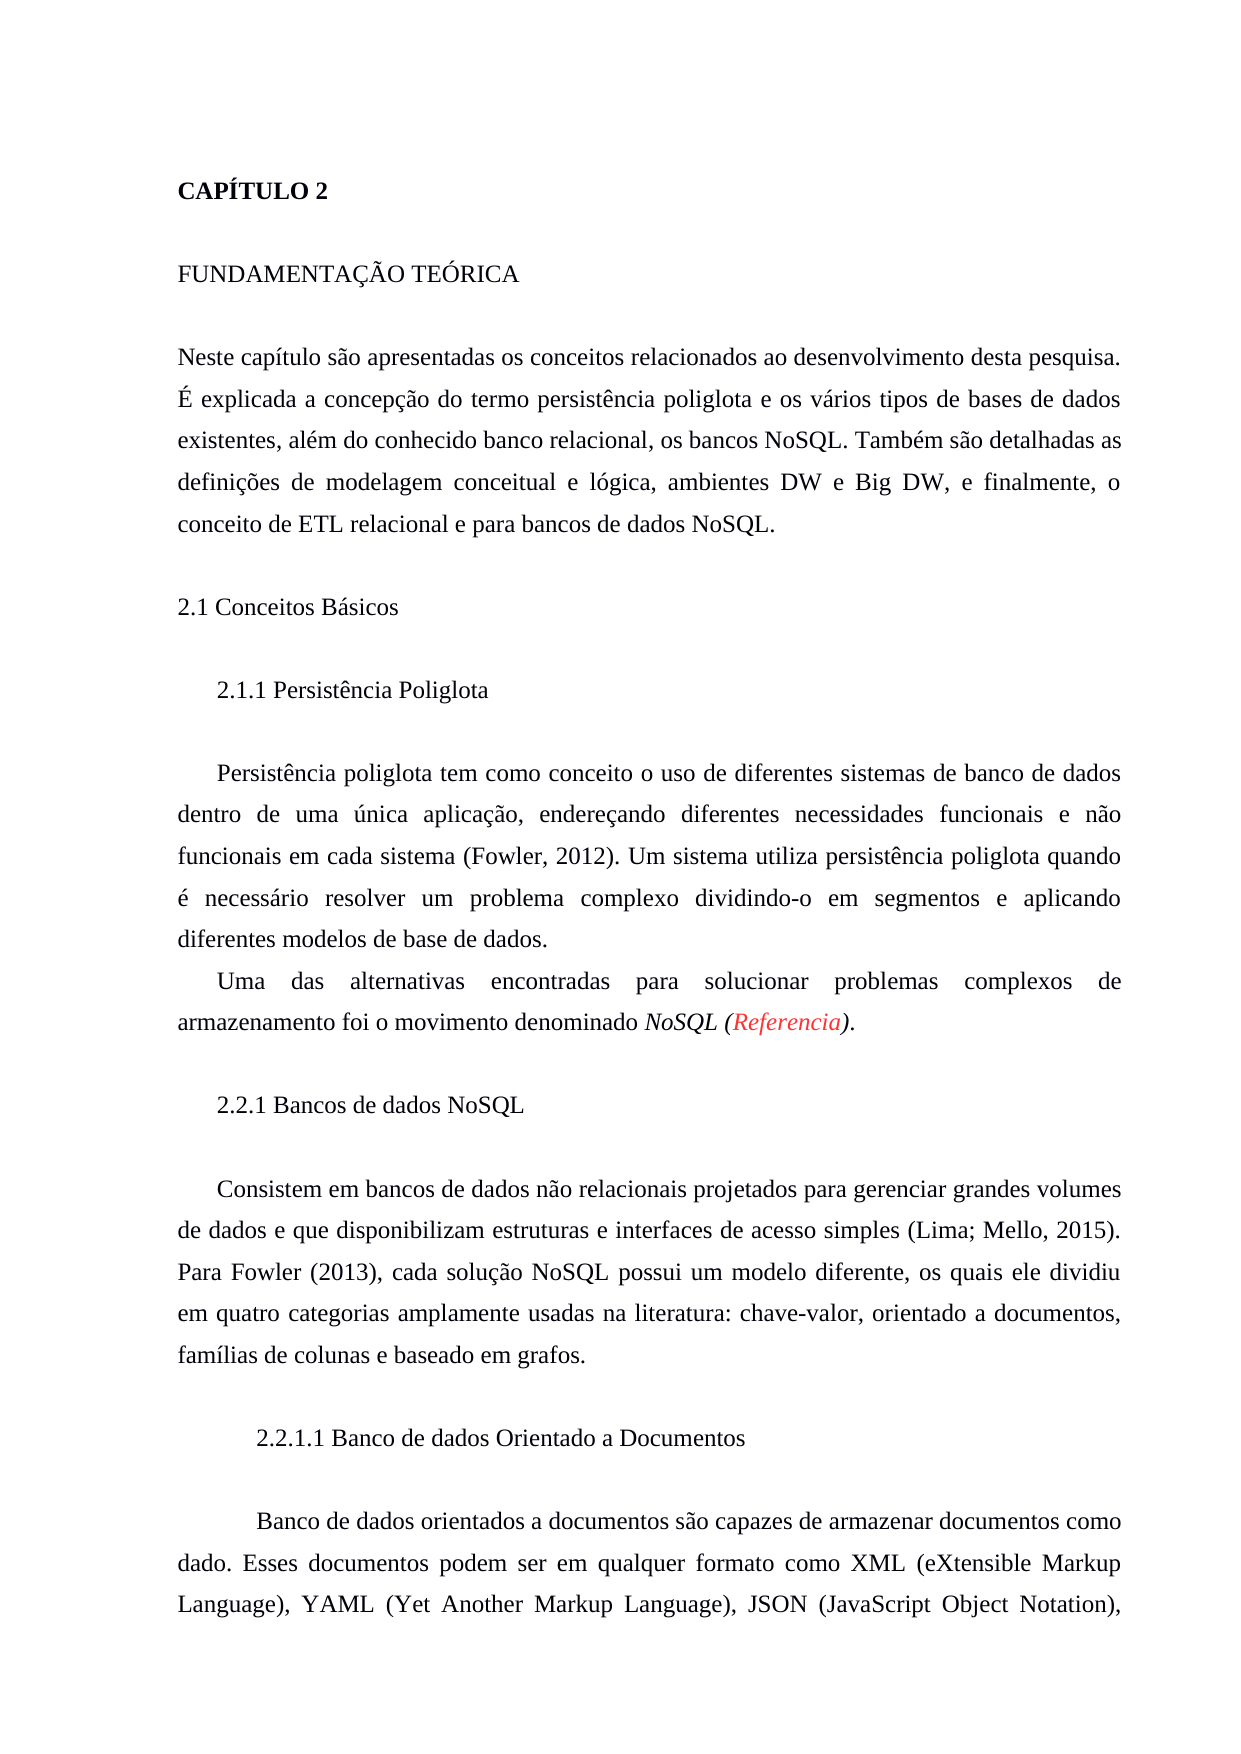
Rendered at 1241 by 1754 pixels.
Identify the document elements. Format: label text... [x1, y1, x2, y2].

text 2.1.1 Persistência Poliglota [177, 676, 1122, 704]
text Neste capítulo são apresentadas os conceitos relacionados ao desenvolvimento desta pesquisa. É explicada a concepção do termo persistência poliglota e os vários tipos de bases de dados existentes, além do conhecido banco relacional, os bancos NoSQL. Também são detalhadas as definições de modelagem conceitual e lógica, ambientes DW e Big DW, e finalmente, o conceito de ETL relacional e para bancos de dados NoSQL. [177, 343, 1122, 537]
text Persistência poliglota tem como conceito o uso de diferentes sistemas de banco de dados dentro de uma única aplicação, endereçando diferentes necessidades funcionais e não funcionais em cada sistema (Fowler, 2012). Um sistema utiliza persistência poliglota quando é necessário resolver um problema complexo dividindo-o em segmentos e aplicando diferentes modelos de base de dados. [177, 759, 1122, 953]
text Banco de dados orientados a documentos são capazes de armazenar documentos como dado. Esses documentos podem ser em qualquer formato como XML (eXtensible Markup Language), YAML (Yet Another Markup Language), JSON (JavaScript Object Notation), [177, 1507, 1122, 1618]
text 2.1 Conceitos Básicos [177, 593, 1122, 621]
text Uma das alternativas encontradas para solucionar problemas complexos de armazenamento foi o movimento denominado NoSQL (Referencia). [177, 967, 1122, 1036]
text CAPÍTULO 2 [177, 177, 1122, 205]
text 2.2.1.1 Banco de dados Orientado a Documentos [177, 1424, 1122, 1452]
text 2.2.1 Bancos de dados NoSQL [177, 1092, 1122, 1119]
text Consistem em bancos de dados não relacionais projetados para gerenciar grandes volumes de dados e que disponibilizam estruturas e interfaces de acesso simples (Lima; Mello, 2015). Para Fowler (2013), cada solução NoSQL possui um modelo diferente, os quais ele dividiu em quatro categorias amplamente usadas na literatura: chave-valor, orientado a documentos, famílias de colunas e baseado em grafos. [177, 1175, 1122, 1369]
text FUNDAMENTAÇÃO TEÓRICA [177, 260, 1122, 288]
